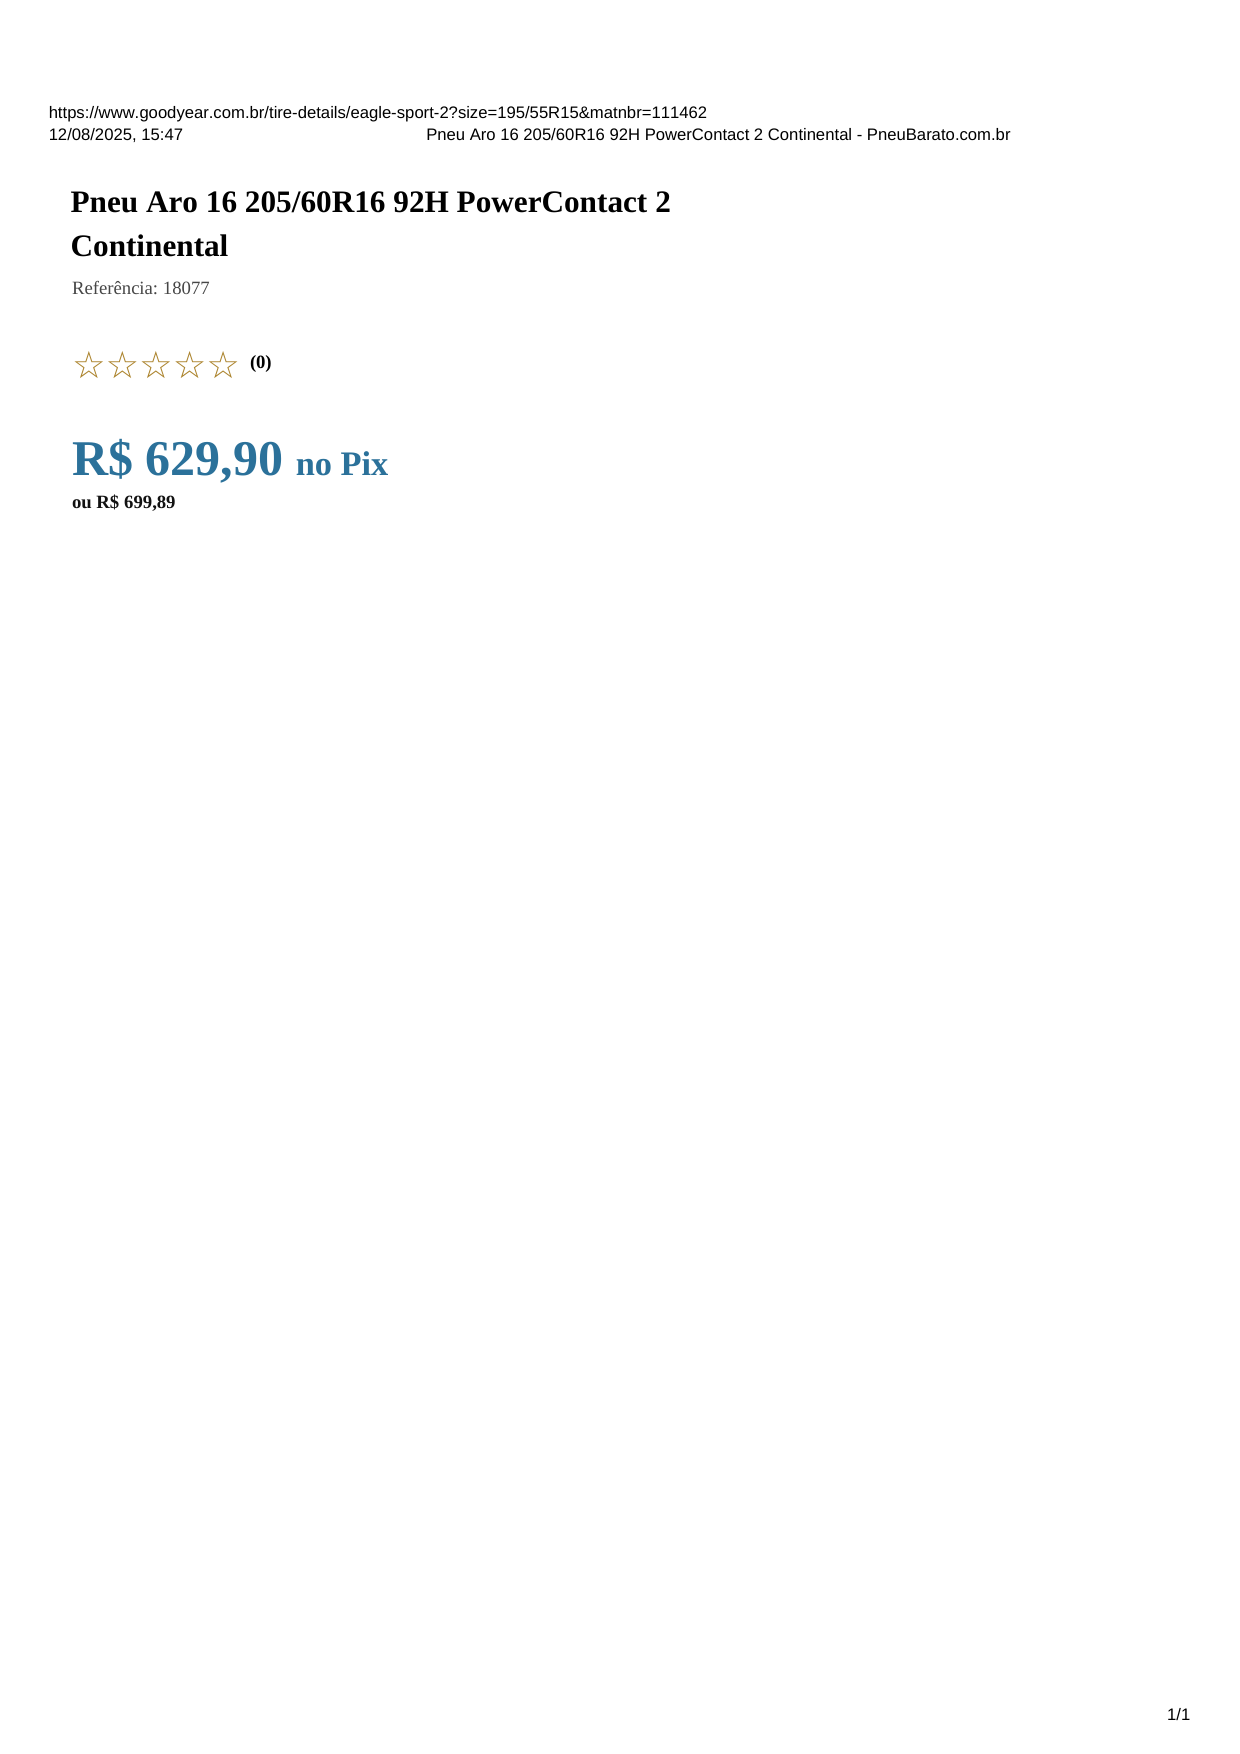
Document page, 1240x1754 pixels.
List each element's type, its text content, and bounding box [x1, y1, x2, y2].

text ☆☆☆☆☆ (0) [72, 338, 1190, 389]
text https://www.goodyear.com.br/tire-details/eagle-sport-2?size=195/55R15&matnbr=111462 [48, 103, 1190, 122]
text Pneu Aro 16 205/60R16 92H PowerContact 2 [70, 183, 1190, 219]
text R$ 629,90 no Pix [72, 429, 1190, 487]
text Continental [70, 227, 1190, 263]
text ou R$ 699,89 [72, 491, 1190, 512]
text Referência: 18077 [72, 277, 1190, 298]
text 12/08/2025, 15:47 Pneu Aro 16 205/60R16 92H PowerContact 2 Continental - PneuBarato.com.br [48, 124, 1190, 143]
